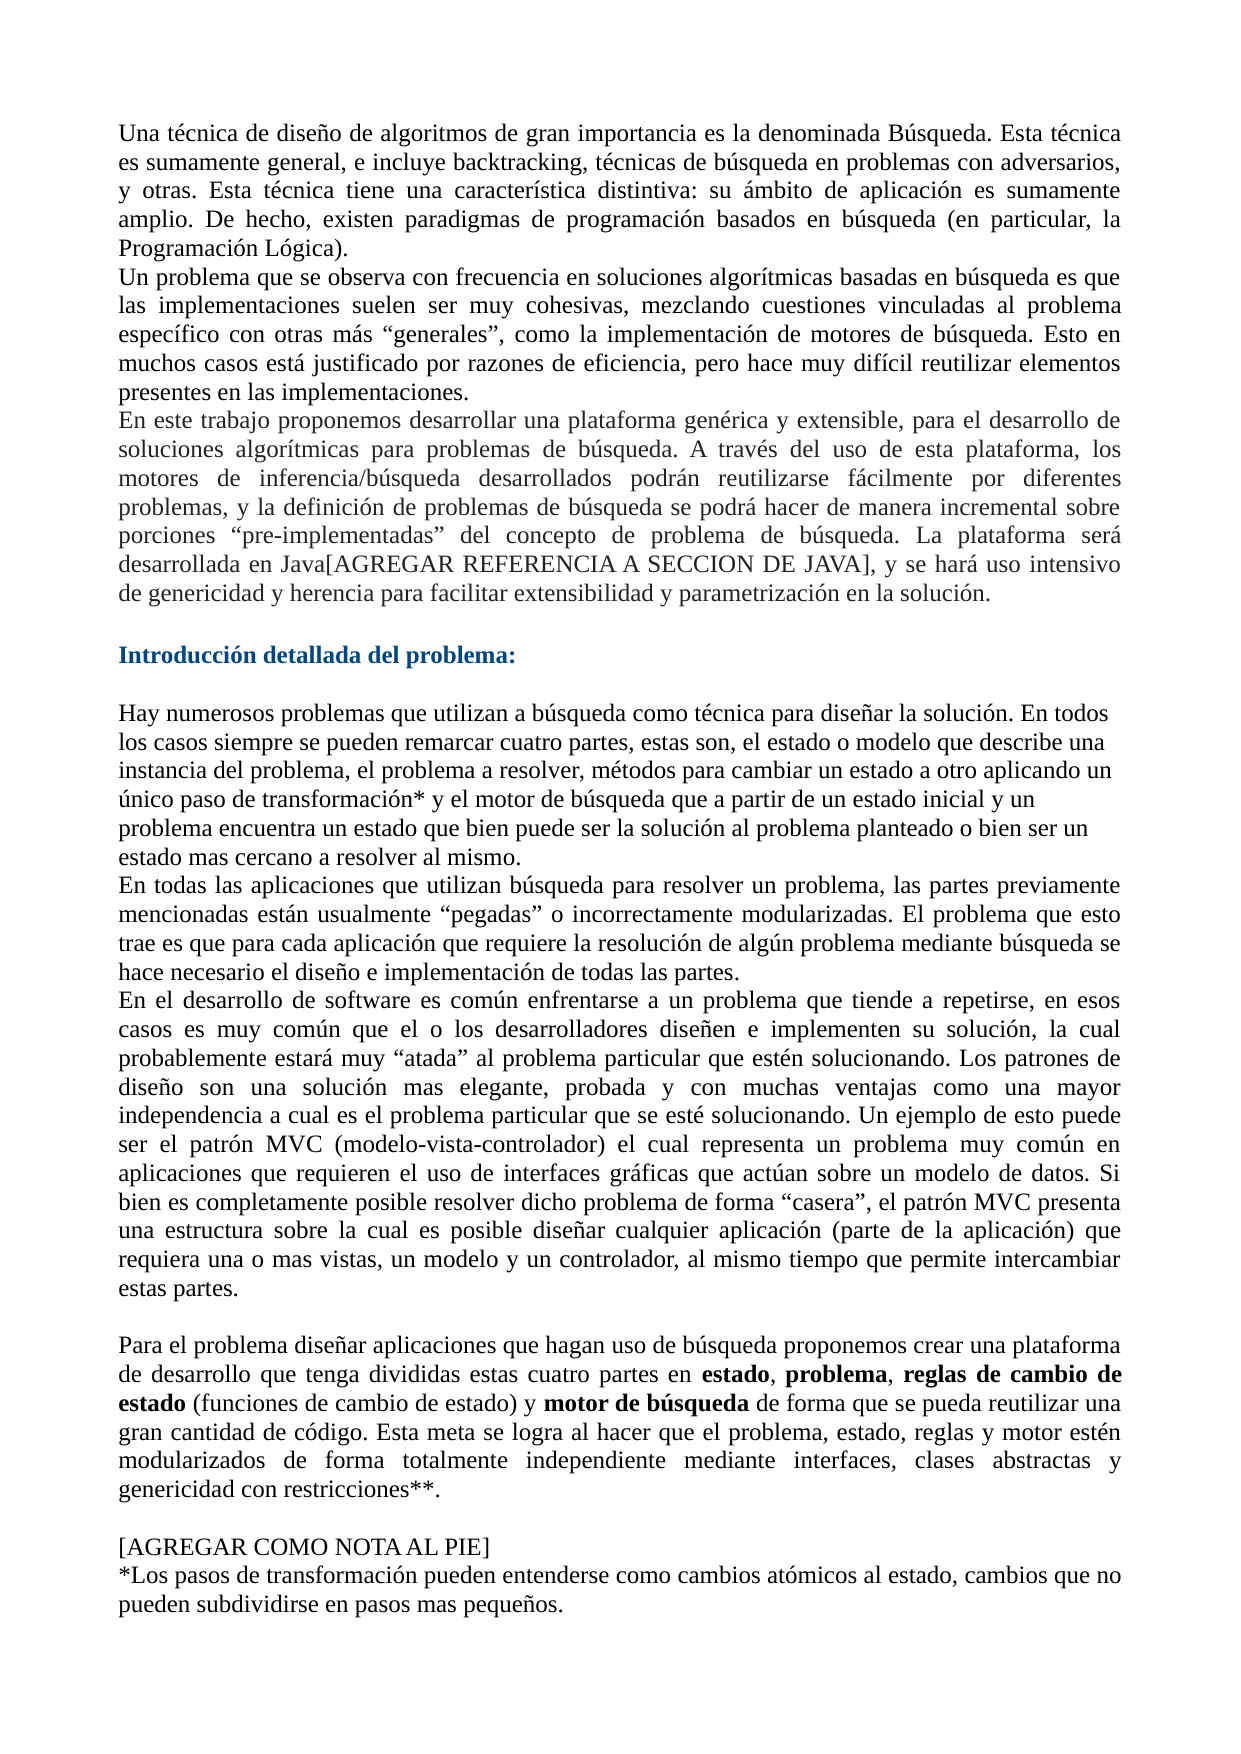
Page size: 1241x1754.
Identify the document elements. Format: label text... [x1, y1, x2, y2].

text Introducción detallada del problema: [118, 640, 1122, 669]
text En este trabajo proponemos desarrollar una plataforma genérica y extensible, para el desarrollo de soluciones algorítmicas para problemas de búsqueda. A través del uso de esta plataforma, los motores de inferencia/búsqueda desarrollados podrán reutilizarse fácilmente por diferentes problemas, y la definición de problemas de búsqueda se podrá hacer de manera incremental sobre porciones “pre-implementadas” del concepto de problema de búsqueda. La plataforma será desarrollada en Java[AGREGAR REFERENCIA A SECCION DE JAVA], y se hará uso intensivo de genericidad y herencia para facilitar extensibilidad y parametrización en la solución. [118, 406, 1122, 607]
text *Los pasos de transformación pueden entenderse como cambios atómicos al estado, cambios que no pueden subdividirse en pasos mas pequeños. [118, 1560, 1122, 1618]
text Un problema que se observa con frecuencia en soluciones algorítmicas basadas en búsqueda es que las implementaciones suelen ser muy cohesivas, mezclando cuestiones vinculadas al problema específico con otras más “generales”, como la implementación de motores de búsqueda. Esto en muchos casos está justificado por razones de eficiencia, pero hace muy difícil reutilizar elementos presentes en las implementaciones. [118, 262, 1122, 406]
text Hay numerosos problemas que utilizan a búsqueda como técnica para diseñar la solución. En todos los casos siempre se pueden remarcar cuatro partes, estas son, el estado o modelo que describe una instancia del problema, el problema a resolver, métodos para cambiar un estado a otro aplicando un único paso de transformación* y el motor de búsqueda que a partir de un estado inicial y un problema encuentra un estado que bien puede ser la solución al problema planteado o bien ser un estado mas cercano a resolver al mismo. [118, 698, 1122, 870]
text En el desarrollo de software es común enfrentarse a un problema que tiende a repetirse, en esos casos es muy común que el o los desarrolladores diseñen e implementen su solución, la cual probablemente estará muy “atada” al problema particular que estén solucionando. Los patrones de diseño son una solución mas elegante, probada y con muchas ventajas como una mayor independencia a cual es el problema particular que se esté solucionando. Un ejemplo de esto puede ser el patrón MVC (modelo-vista-controlador) el cual representa un problema muy común en aplicaciones que requieren el uso de interfaces gráficas que actúan sobre un modelo de datos. Si bien es completamente posible resolver dicho problema de forma “casera”, el patrón MVC presenta una estructura sobre la cual es posible diseñar cualquier aplicación (parte de la aplicación) que requiera una o mas vistas, un modelo y un controlador, al mismo tiempo que permite intercambiar estas partes. [118, 985, 1122, 1302]
text [AGREGAR COMO NOTA AL PIE] [118, 1532, 1122, 1560]
text En todas las aplicaciones que utilizan búsqueda para resolver un problema, las partes previamente mencionadas están usualmente “pegadas” o incorrectamente modularizadas. El problema que esto trae es que para cada aplicación que requiere la resolución de algún problema mediante búsqueda se hace necesario el diseño e implementación de todas las partes. [118, 870, 1122, 985]
text Una técnica de diseño de algoritmos de gran importancia es la denominada Búsqueda. Esta técnica es sumamente general, e incluye backtracking, técnicas de búsqueda en problemas con adversarios, y otras. Esta técnica tiene una característica distintiva: su ámbito de aplicación es sumamente amplio. De hecho, existen paradigmas de programación basados en búsqueda (en particular, la Programación Lógica). [118, 118, 1122, 262]
text Para el problema diseñar aplicaciones que hagan uso de búsqueda proponemos crear una plataforma de desarrollo que tenga divididas estas cuatro partes en estado, problema, reglas de cambio de estado (funciones de cambio de estado) y motor de búsqueda de forma que se pueda reutilizar una gran cantidad de código. Esta meta se logra al hacer que el problema, estado, reglas y motor estén modularizados de forma totalmente independiente mediante interfaces, clases abstractas y genericidad con restricciones**. [118, 1330, 1122, 1503]
